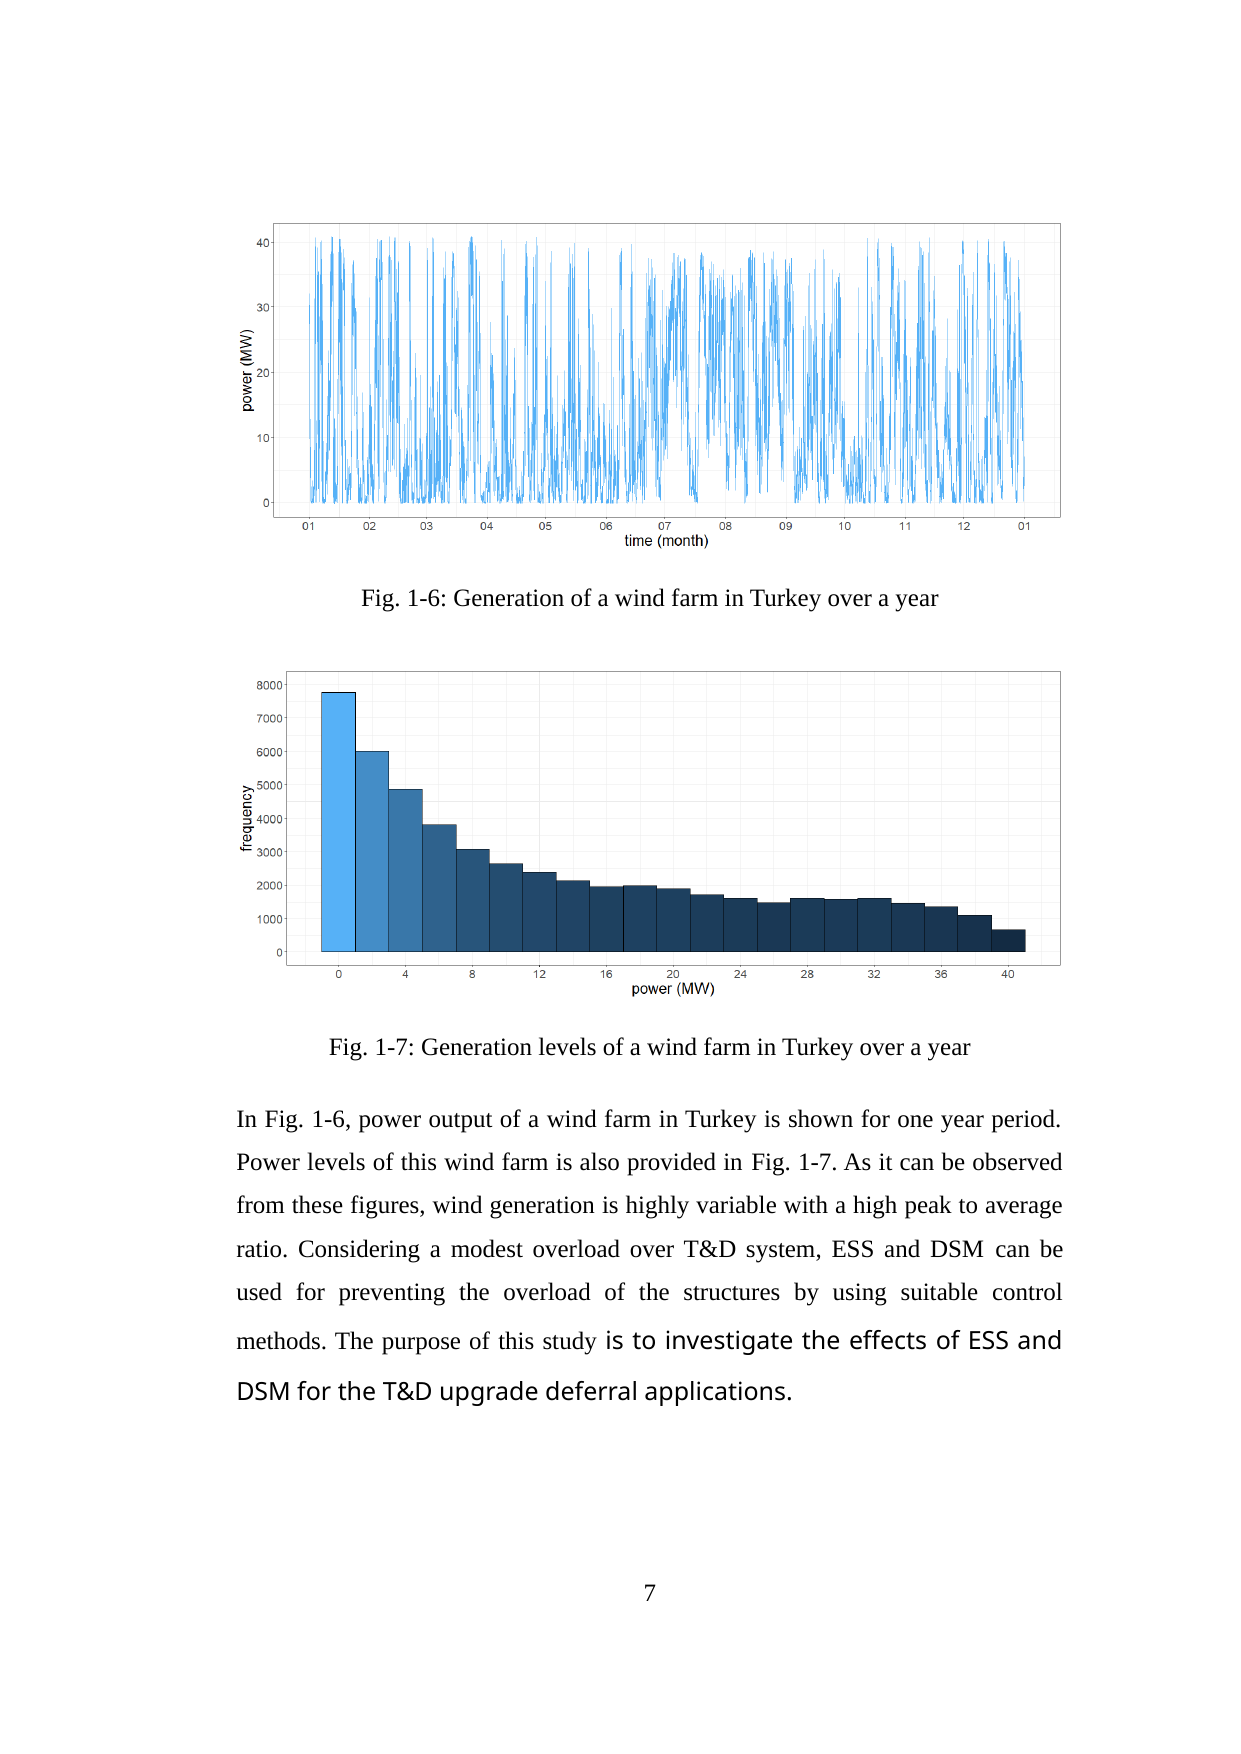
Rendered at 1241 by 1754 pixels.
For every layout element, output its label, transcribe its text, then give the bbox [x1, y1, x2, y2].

text Fig. 1-7: Generation levels of a wind farm in Turkey over a year [236, 1032, 1063, 1060]
picture [236, 219, 1064, 551]
text In Fig. 1-6, power output of a wind farm in Turkey is shown for one year period. Power levels of this wind farm is also provided in Fig. 1-7. As it can be observed from these figures, wind generation is highly variable with a high peak to average ratio. Considering a modest overload over T&D system, ESS and DSM can be used for preventing the overload of the structures by using suitable control methods. The purpose of this study is to investigate the effects of ESS and DSM for the T&D upgrade deferral applications. [236, 1104, 1063, 1408]
text Fig. 1-6: Generation of a wind farm in Turkey over a year [236, 583, 1063, 612]
picture [236, 668, 1064, 999]
